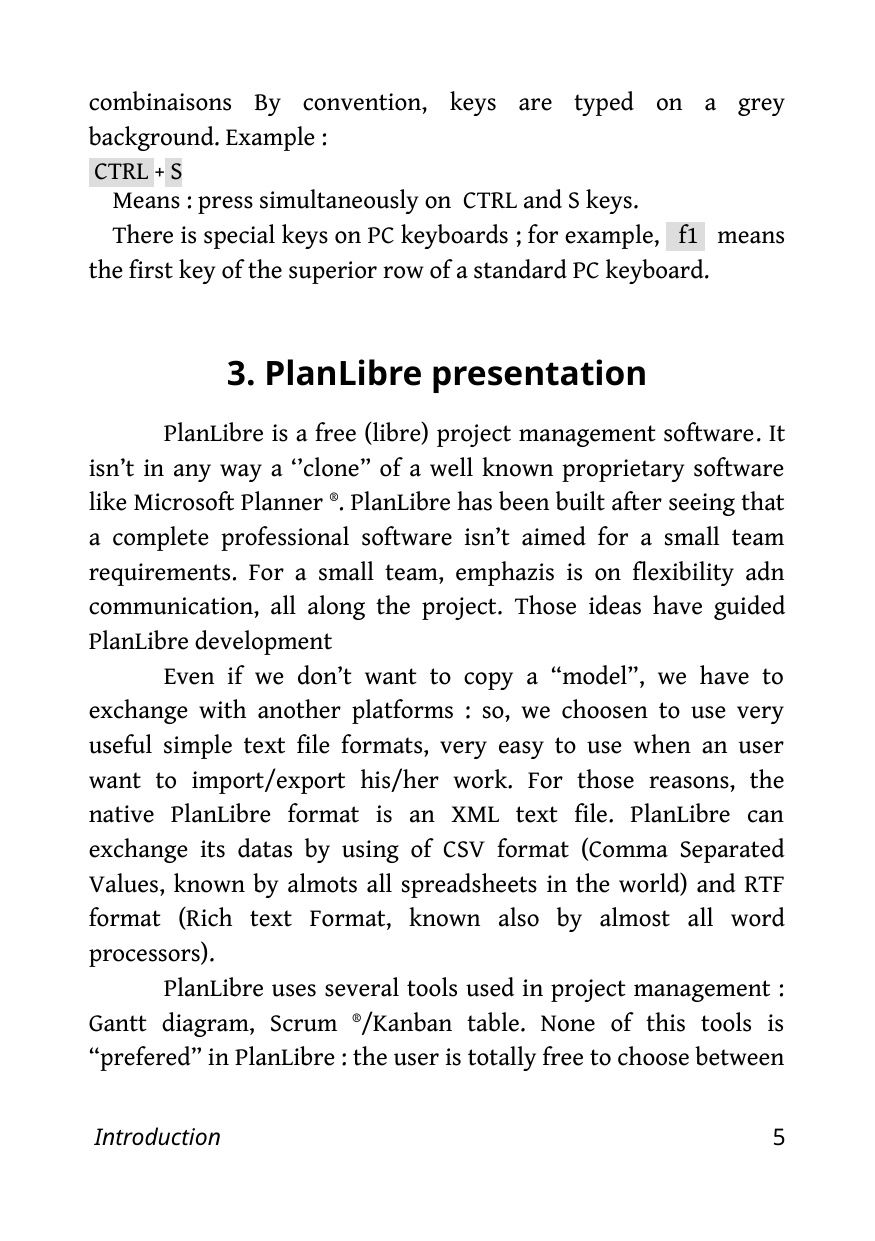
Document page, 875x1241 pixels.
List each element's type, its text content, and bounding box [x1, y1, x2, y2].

text There is special keys on PC keyboards ; for example, f1 means the first key of the superior row of a standard PC keyboard. [88, 222, 786, 285]
text combinaisons By convention, keys are typed on a grey background. Example : [88, 88, 786, 152]
text Means : press simultaneously on CTRL and S keys. [88, 187, 786, 216]
subtitle 3. PlanLibre presentation [88, 350, 786, 396]
text PlanLibre uses several tools used in project management : Gantt diagram, Scrum ®/Kanban table. None of this tools is “prefered” in PlanLibre : the user is totally free to choose between [88, 974, 786, 1073]
text PlanLibre is a free (libre) project management software. It isn’t in any way a ‘’clone” of a well known proprietary software like Microsoft Planner ®. PlanLibre has been built after seeing that a complete professional software isn’t aimed for a small team requirements. For a small team, emphazis is on flexibility adn communication, all along the project. Those ideas have guided PlanLibre development [88, 419, 786, 656]
text Even if we don’t want to copy a “model”, we have to exchange with another platforms : so, we choosen to use very useful simple text file formats, very easy to use when an user want to import/export his/her work. For those reasons, the native PlanLibre format is an XML text file. PlanLibre can exchange its datas by using of CSV format (Comma Separated Values, known by almots all spreadsheets in the world) and RTF format (Rich text Format, known also by almost all word processors). [88, 662, 786, 969]
text CTRL + S [88, 158, 786, 187]
